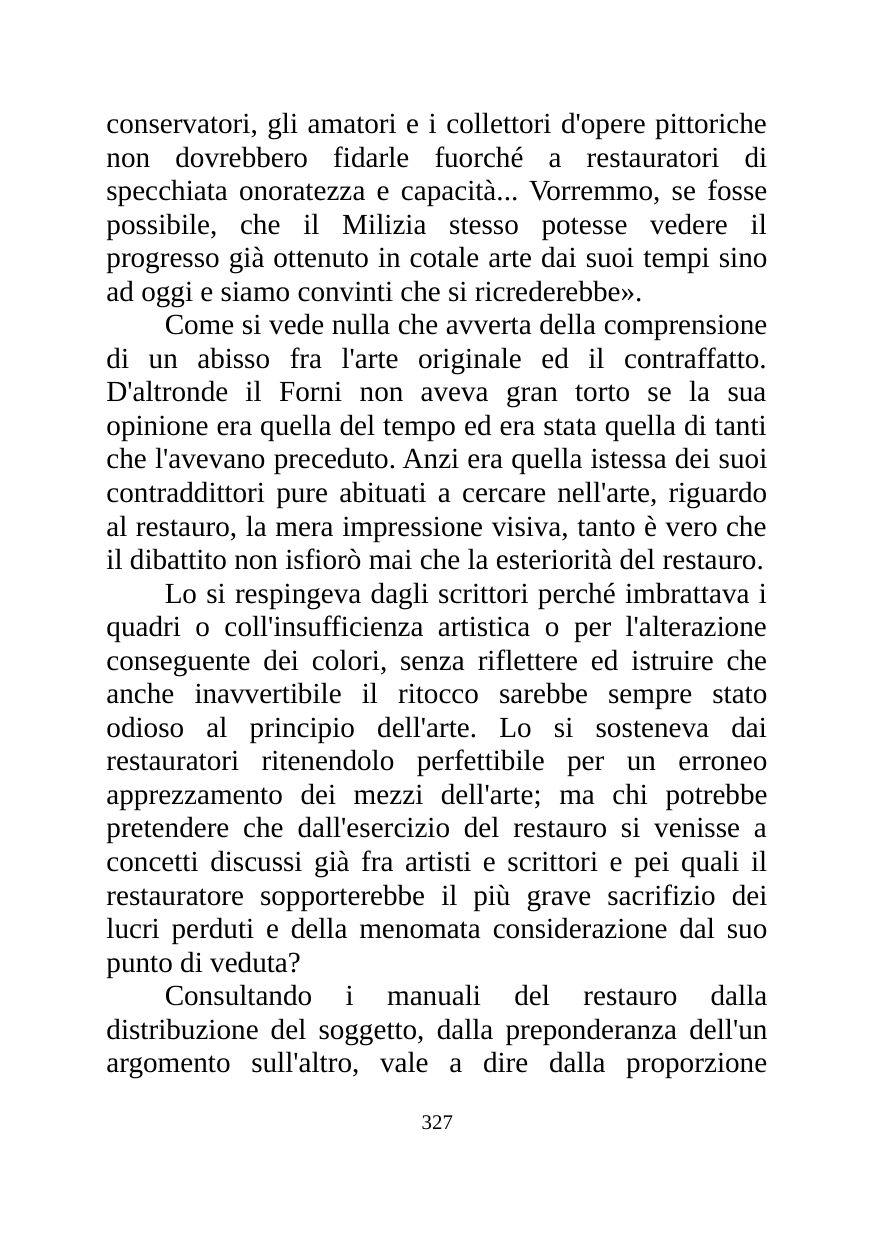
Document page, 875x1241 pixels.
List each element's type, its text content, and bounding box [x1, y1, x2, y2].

text Lo si respingeva dagli scrittori perché imbrattava i quadri o coll'insufficienza artistica o per l'alterazione conseguente dei colori, senza riflettere ed istruire che anche inavvertibile il ritocco sarebbe sempre stato odioso al principio dell'arte. Lo si sosteneva dai restauratori ritenendolo perfettibile per un erroneo apprezzamento dei mezzi dell'arte; ma chi potrebbe pretendere che dall'esercizio del restauro si venisse a concetti discussi già fra artisti e scrittori e pei quali il restauratore sopporterebbe il più grave sacrifizio dei lucri perduti e della menomata considerazione dal suo punto di veduta? [106, 576, 768, 978]
text conservatori, gli amatori e i collettori d'opere pittoriche non dovrebbero fidarle fuorché a restauratori di specchiata onoratezza e capacità... Vorremmo, se fosse possibile, che il Milizia stesso potesse vedere il progresso già ottenuto in cotale arte dai suoi tempi sino ad oggi e siamo convinti che si ricrederebbe». [106, 106, 768, 307]
text Come si vede nulla che avverta della comprensione di un abisso fra l'arte originale ed il contraffatto. D'altronde il Forni non aveva gran torto se la sua opinione era quella del tempo ed era stata quella di tanti che l'avevano preceduto. Anzi era quella istessa dei suoi contraddittori pure abituati a cercare nell'arte, riguardo al restauro, la mera impressione visiva, tanto è vero che il dibattito non isfiorò mai che la esteriorità del restauro. [106, 307, 768, 576]
text Consultando i manuali del restauro dalla distribuzione del soggetto, dalla preponderanza dell'un argomento sull'altro, vale a dire dalla proporzione [106, 978, 768, 1079]
